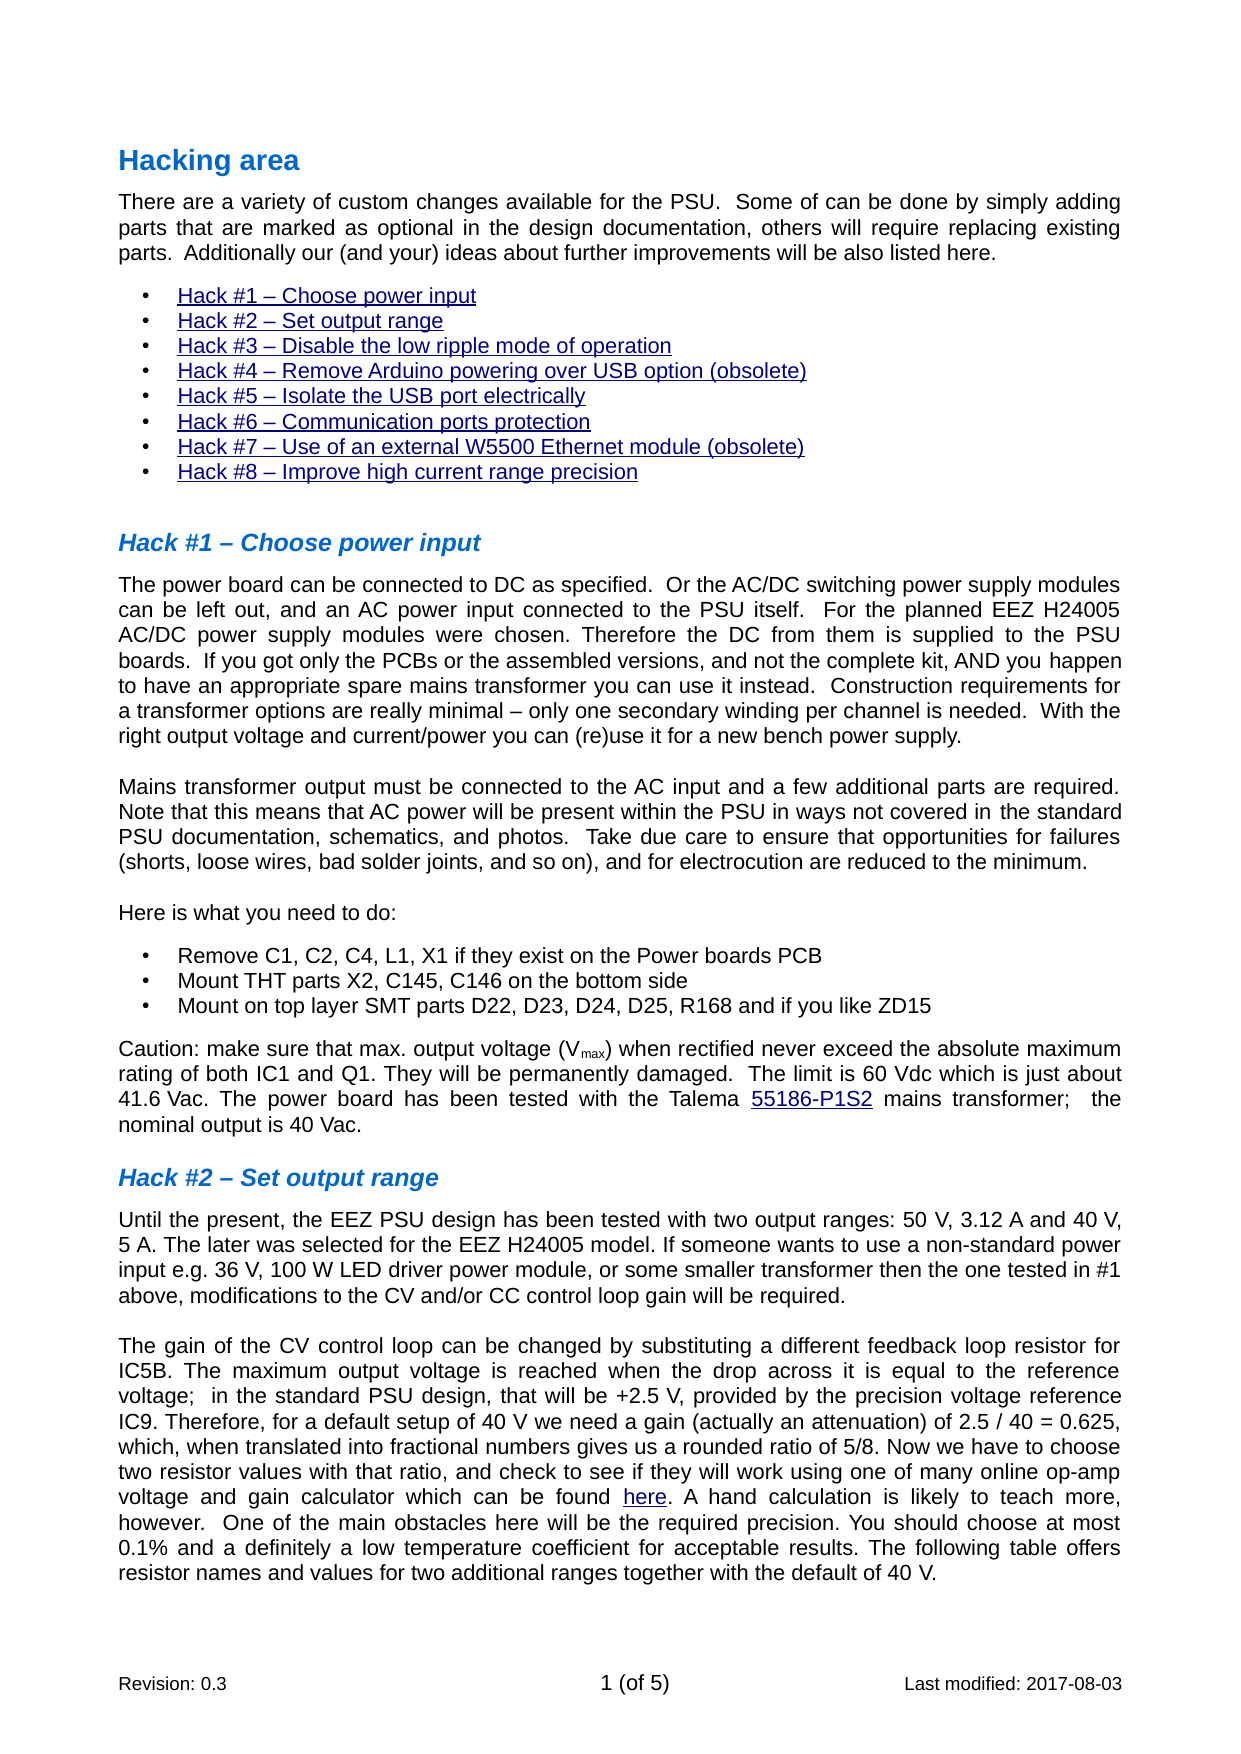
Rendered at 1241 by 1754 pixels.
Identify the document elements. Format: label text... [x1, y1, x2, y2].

text Until the present, the EEZ PSU design has been tested with two output ranges: 50 V, 3.12 A and 40 V, 5 A. The later was selected for the EEZ H24005 model. If someone wants to use a non-standard power input e.g. 36 V, 100 W LED driver power module, or some smaller transformer then the one tested in #1 above, modifications to the CV and/or CC control loop gain will be required. [118, 1207, 1122, 1308]
list Hack #1 – Choose power input [142, 282, 1110, 308]
subtitle Hack #2 – Set output range [118, 1163, 1122, 1192]
text There are a variety of custom changes available for the PSU. Some of can be done by simply adding parts that are marked as optional in the design documentation, others will require replacing existing parts. Additionally our (and your) ideas about further improvements will be also listed here. [118, 189, 1122, 265]
list Hack #5 – Isolate the USB port electrically [142, 383, 1110, 408]
list Hack #4 – Remove Arduino powering over USB option (obsolete) [142, 358, 1110, 383]
subtitle Hack #1 – Choose power input [118, 528, 1122, 557]
list Mount on top layer SMT parts D22, D23, D24, D25, R168 and if you like ZD15 [142, 993, 1110, 1018]
list Hack #8 – Improve high current range precision [142, 459, 1110, 484]
list Remove C1, C2, C4, L1, X1 if they exist on the Power boards PCB [142, 943, 1110, 968]
text Caution: make sure that max. output voltage (Vmax) when rectified never exceed the absolute maximum rating of both IC1 and Q1. They will be permanently damaged. The limit is 60 Vdc which is just about 41.6 Vac. The power board has been tested with the Talema 55186-P1S2 mains transformer; the nominal output is 40 Vac. [118, 1036, 1122, 1137]
list Hack #6 – Communication ports protection [142, 408, 1110, 434]
text Here is what you need to do: [118, 900, 1122, 925]
list Mount THT parts X2, C145, C146 on the bottom side [142, 968, 1110, 993]
list Hack #7 – Use of an external W5500 Ethernet module (obsolete) [142, 434, 1110, 459]
text The gain of the CV control loop can be changed by substituting a different feedback loop resistor for IC5B. The maximum output voltage is reached when the drop across it is equal to the reference voltage; in the standard PSU design, that will be +2.5 V, provided by the precision voltage reference IC9. Therefore, for a default setup of 40 V we need a gain (actually an attenuation) of 2.5 / 40 = 0.625, which, when translated into fractional numbers gives us a rounded ratio of 5/8. Now we have to choose two resistor values with that ratio, and check to see if they will work using one of many online op-amp voltage and gain calculator which can be found here. A hand calculation is likely to teach more, however. One of the main obstacles here will be the required precision. You should choose at most 0.1% and a definitely a low temperature coefficient for acceptable results. The following table offers resistor names and values for two additional ranges together with the default of 40 V. [118, 1333, 1122, 1585]
subtitle Hacking area [118, 143, 1122, 177]
text Mains transformer output must be connected to the AC input and a few additional parts are required. Note that this means that AC power will be present within the PSU in ways not covered in the standard PSU documentation, schematics, and photos. Take due care to ensure that opportunities for failures (shorts, loose wires, bad solder joints, and so on), and for electrocution are reduced to the minimum. [118, 774, 1122, 874]
list Hack #3 – Disable the low ripple mode of operation [142, 333, 1110, 358]
text The power board can be connected to DC as specified. Or the AC/DC switching power supply modules can be left out, and an AC power input connected to the PSU itself. For the planned EEZ H24005 AC/DC power supply modules were chosen. Therefore the DC from them is supplied to the PSU boards. If you got only the PCBs or the assembled versions, and not the complete kit, AND you happen to have an appropriate spare mains transformer you can use it instead. Construction requirements for a transformer options are really minimal – only one secondary winding per channel is needed. With the right output voltage and current/power you can (re)use it for a new bench power supply. [118, 572, 1122, 748]
list Hack #2 – Set output range [142, 308, 1110, 333]
